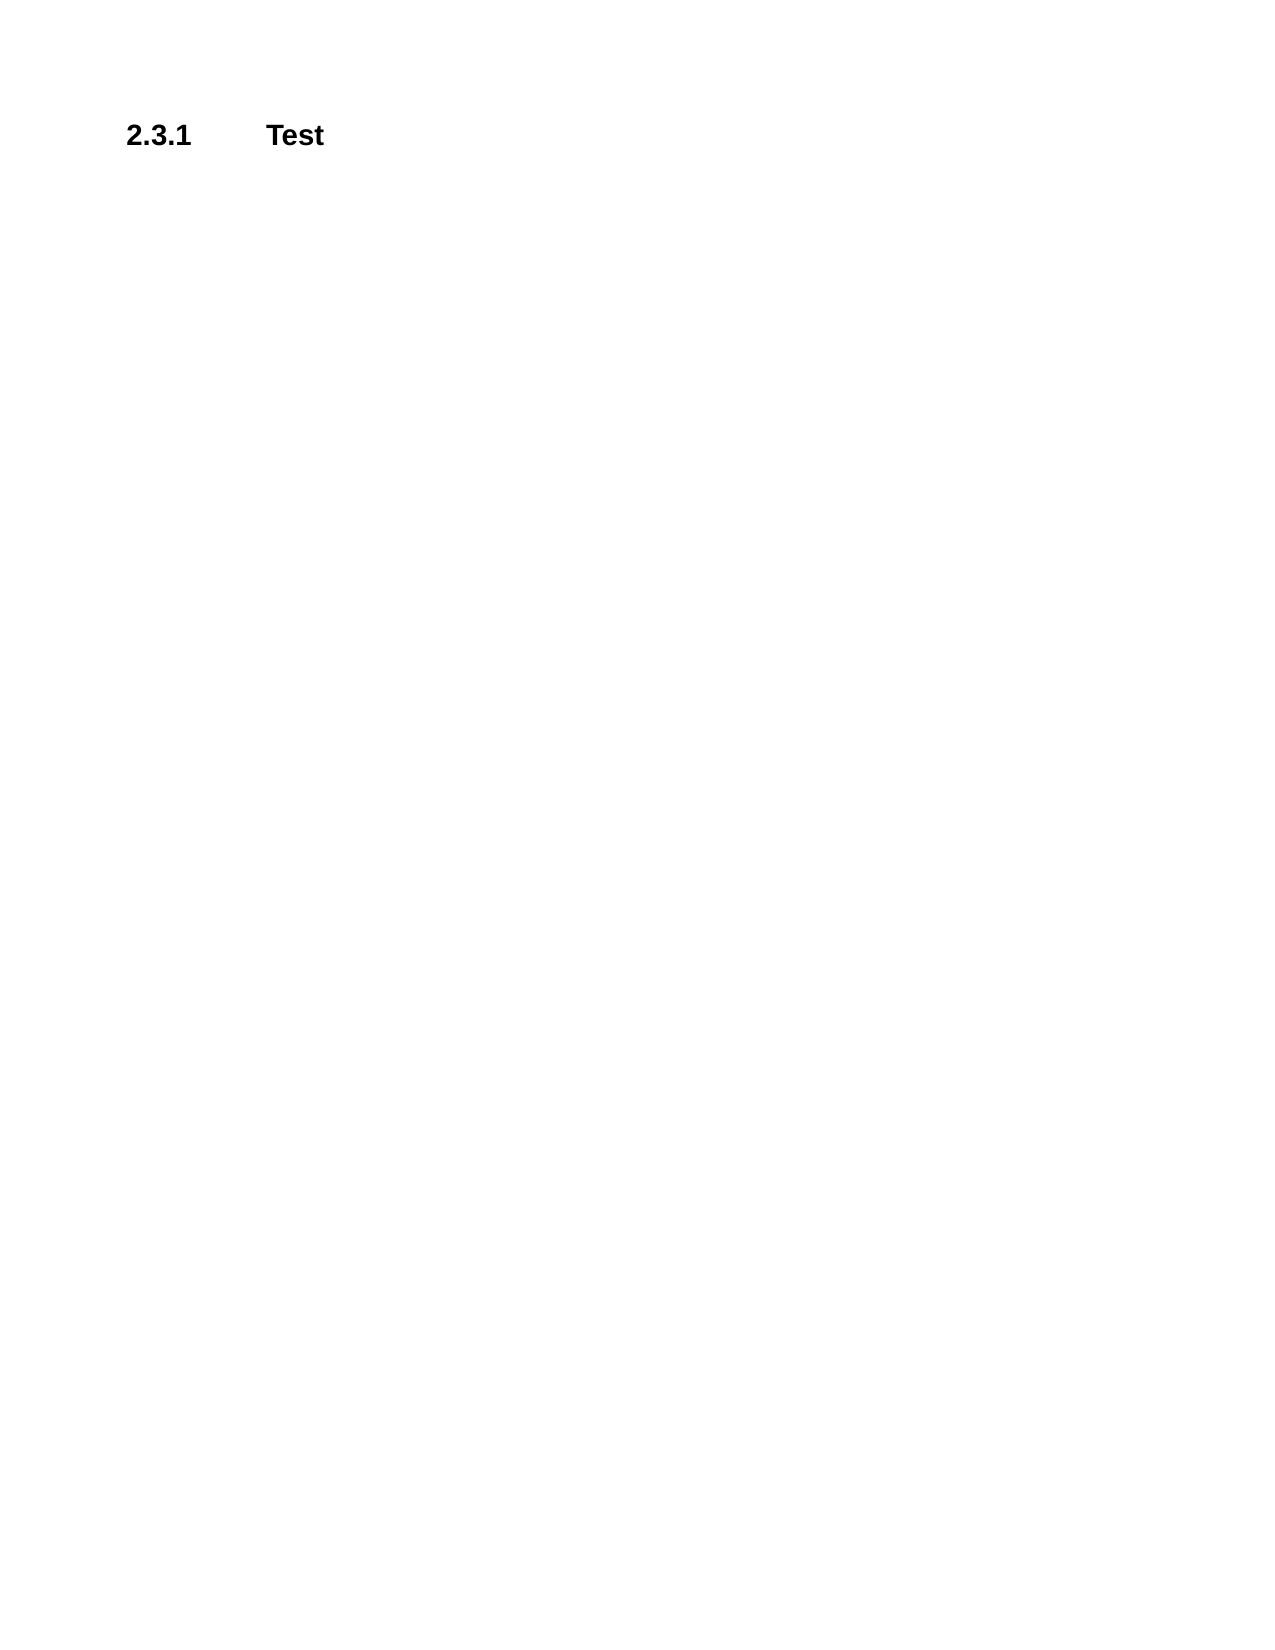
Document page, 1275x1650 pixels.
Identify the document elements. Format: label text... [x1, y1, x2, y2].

subtitle Test [118, 118, 1157, 152]
